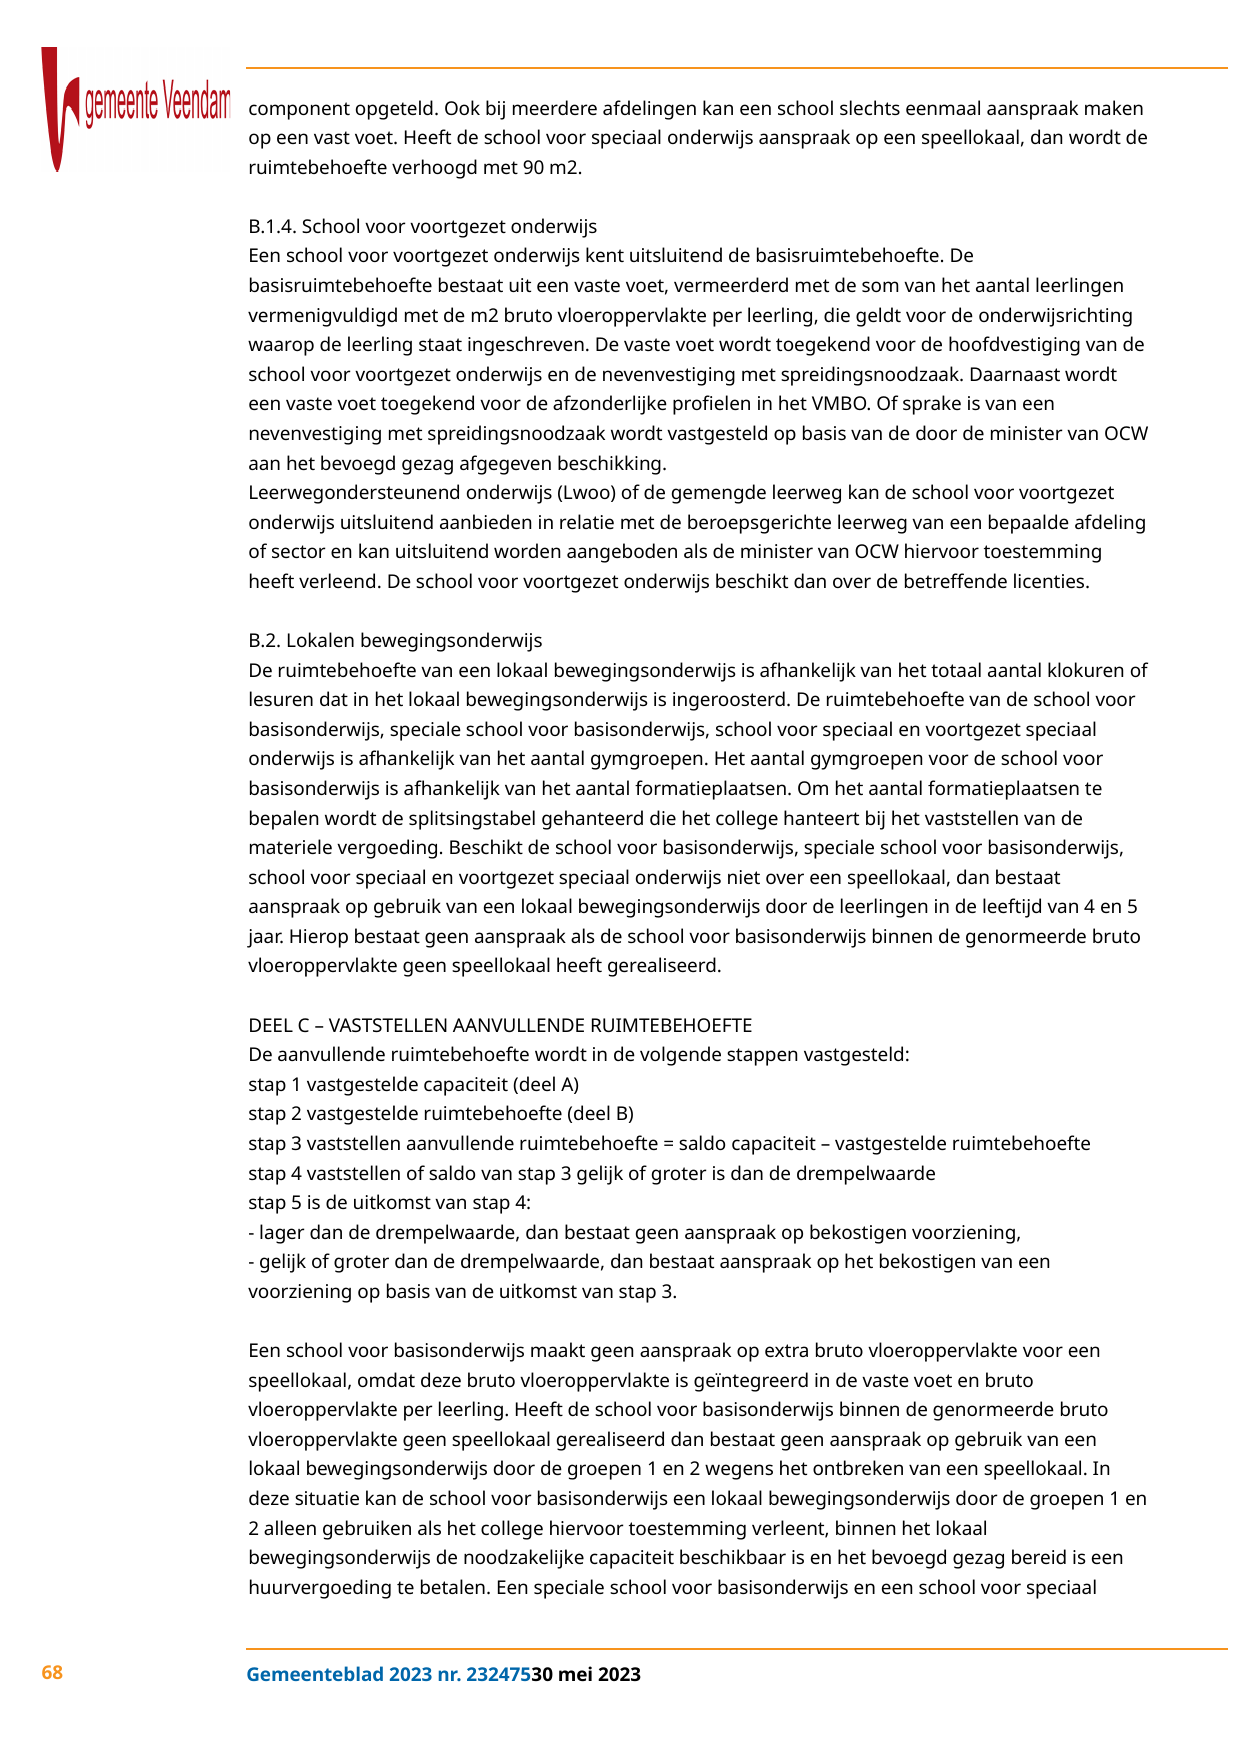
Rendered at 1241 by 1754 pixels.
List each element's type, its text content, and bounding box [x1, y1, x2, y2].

text stap 5 is de uitkomst van stap 4: [248, 1189, 1152, 1215]
text De aanvullende ruimtebehoefte wordt in de volgende stappen vastgesteld: [248, 1041, 1152, 1067]
picture [41, 47, 231, 172]
text DEEL C – VASTSTELLEN AANVULLENDE RUIMTEBEHOEFTE [248, 1012, 1152, 1038]
text Leerwegondersteunend onderwijs (Lwoo) of de gemengde leerweg kan de school voor voortgezet onderwijs uitsluitend aanbieden in relatie met de beroepsgerichte leerweg van een bepaalde afdeling of sector en kan uitsluitend worden aangeboden als de minister van OCW hiervoor toestemming heeft verleend. De school voor voortgezet onderwijs beschikt dan over de betreffende licenties. [248, 479, 1152, 594]
text B.2. Lokalen bewegingsonderwijs [248, 627, 1152, 653]
text - lager dan de drempelwaarde, dan bestaat geen aanspraak op bekostigen voorziening, [248, 1219, 1152, 1245]
text B.1.4. School voor voortgezet onderwijs [248, 213, 1152, 239]
text stap 3 vaststellen aanvullende ruimtebehoefte = saldo capaciteit – vastgestelde ruimtebehoefte [248, 1130, 1152, 1156]
text Een school voor basisonderwijs maakt geen aanspraak op extra bruto vloeroppervlakte voor een speellokaal, omdat deze bruto vloeroppervlakte is geïntegreerd in de vaste voet en bruto vloeroppervlakte per leerling. Heeft de school voor basisonderwijs binnen de genormeerde bruto vloeroppervlakte geen speellokaal gerealiseerd dan bestaat geen aanspraak op gebruik van een lokaal bewegingsonderwijs door de groepen 1 en 2 wegens het ontbreken van een speellokaal. In deze situatie kan de school voor basisonderwijs een lokaal bewegingsonderwijs door de groepen 1 en 2 alleen gebruiken als het college hiervoor toestemming verleent, binnen het lokaal bewegingsonderwijs de noodzakelijke capaciteit beschikbaar is en het bevoegd gezag bereid is een huurvergoeding te betalen. Een speciale school voor basisonderwijs en een school voor speciaal [248, 1337, 1152, 1600]
text Een school voor voortgezet onderwijs kent uitsluitend de basisruimtebehoefte. De basisruimtebehoefte bestaat uit een vaste voet, vermeerderd met de som van het aantal leerlingen vermenigvuldigd met de m2 bruto vloeroppervlakte per leerling, die geldt voor de onderwijsrichting waarop de leerling staat ingeschreven. De vaste voet wordt toegekend voor de hoofdvestiging van de school voor voortgezet onderwijs en de nevenvestiging met spreidingsnoodzaak. Daarnaast wordt een vaste voet toegekend voor de afzonderlijke profielen in het VMBO. Of sprake is van een nevenvestiging met spreidingsnoodzaak wordt vastgesteld op basis van de door de minister van OCW aan het bevoegd gezag afgegeven beschikking. [248, 243, 1152, 476]
text - gelijk of groter dan de drempelwaarde, dan bestaat aanspraak op het bekostigen van een voorziening op basis van de uitkomst van stap 3. [248, 1248, 1152, 1304]
text stap 1 vastgestelde capaciteit (deel A) [248, 1071, 1152, 1097]
text stap 4 vaststellen of saldo van stap 3 gelijk of groter is dan de drempelwaarde [248, 1160, 1152, 1186]
text component opgeteld. Ook bij meerdere afdelingen kan een school slechts eenmaal aanspraak maken op een vast voet. Heeft de school voor speciaal onderwijs aanspraak op een speellokaal, dan wordt de ruimtebehoefte verhoogd met 90 m2. [248, 95, 1152, 180]
text De ruimtebehoefte van een lokaal bewegingsonderwijs is afhankelijk van het totaal aantal klokuren of lesuren dat in het lokaal bewegingsonderwijs is ingeroosterd. De ruimtebehoefte van de school voor basisonderwijs, speciale school voor basisonderwijs, school voor speciaal en voortgezet speciaal onderwijs is afhankelijk van het aantal gymgroepen. Het aantal gymgroepen voor de school voor basisonderwijs is afhankelijk van het aantal formatieplaatsen. Om het aantal formatieplaatsen te bepalen wordt de splitsingstabel gehanteerd die het college hanteert bij het vaststellen van de materiele vergoeding. Beschikt de school voor basisonderwijs, speciale school voor basisonderwijs, school voor speciaal en voortgezet speciaal onderwijs niet over een speellokaal, dan bestaat aanspraak op gebruik van een lokaal bewegingsonderwijs door de leerlingen in de leeftijd van 4 en 5 jaar. Hierop bestaat geen aanspraak als de school voor basisonderwijs binnen de genormeerde bruto vloeroppervlakte geen speellokaal heeft gerealiseerd. [248, 657, 1152, 978]
text stap 2 vastgestelde ruimtebehoefte (deel B) [248, 1101, 1152, 1126]
